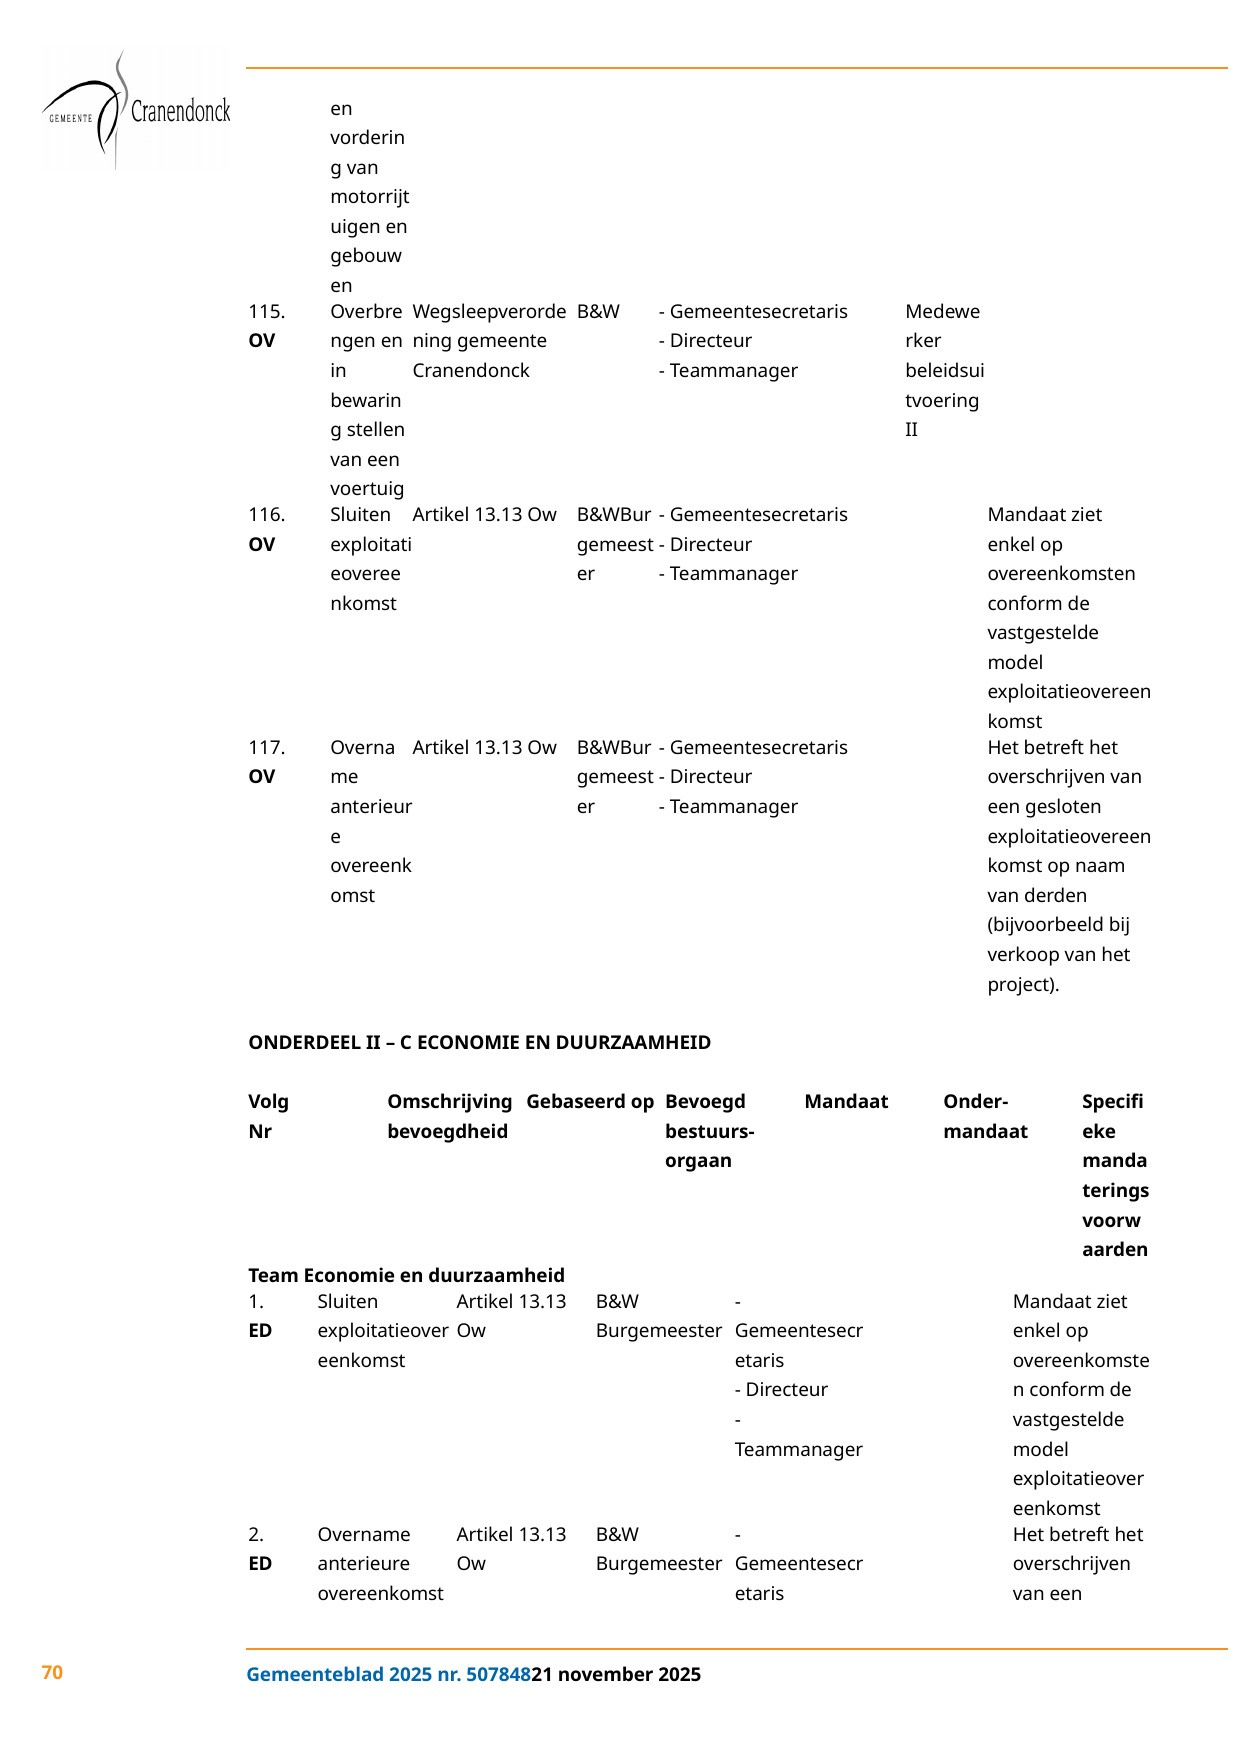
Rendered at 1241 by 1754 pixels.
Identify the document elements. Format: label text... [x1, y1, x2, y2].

table_cell 115. OV [248, 298, 330, 501]
table_cell - Gemeentesecretaris - Directeur - Teammanager [735, 1288, 873, 1521]
table_header Onder-mandaat [943, 1089, 1082, 1262]
table_cell [905, 95, 987, 298]
table_header Bevoegd bestuurs-orgaan [665, 1089, 804, 1262]
table_cell Team Economie en duurzaamheid [248, 1262, 1152, 1288]
table_cell B&WBurgemeester [577, 734, 659, 996]
table_header Volg Nr [248, 1089, 387, 1262]
table_cell B&WBurgemeester [577, 501, 659, 734]
table_cell Overname anterieure overeenkomst [318, 1521, 456, 1606]
table_cell Overname anterieure overeenkomst [330, 734, 412, 996]
table_cell [412, 95, 577, 298]
table_cell [987, 95, 1152, 298]
table_cell Mandaat ziet enkel op overeenkomsten conform de vastgestelde model exploitatieovereenkomst [1013, 1288, 1152, 1521]
text ONDERDEEL II – C ECONOMIE EN DUURZAAMHEID [248, 1029, 1152, 1055]
table_cell Artikel 13.13 Ow [412, 734, 577, 996]
table_cell 2. ED [248, 1521, 317, 1606]
table_cell [248, 95, 330, 298]
table_cell Artikel 13.13 Ow [456, 1521, 596, 1606]
table_cell [905, 501, 987, 734]
table_cell 1. ED [248, 1288, 317, 1521]
table_cell en vordering van motorrijtuigen en gebouwen [330, 95, 412, 298]
table_cell Het betreft het overschrijven van een gesloten exploitatieovereenkomst op naam van derden (bijvoorbeeld bij verkoop van het project). [987, 734, 1152, 996]
table_cell - Gemeentesecretaris - Directeur - Teammanager [659, 501, 905, 734]
table_header Mandaat [804, 1089, 943, 1262]
table_header Specifieke mandateringsvoorwaarden [1082, 1089, 1152, 1262]
table_cell - Gemeentesecretaris - Directeur - Teammanager [659, 298, 905, 501]
table_cell [987, 298, 1152, 501]
table_cell Sluiten exploitatieovereenkomst [330, 501, 412, 734]
table_header Omschrijving bevoegdheid [387, 1089, 526, 1262]
picture [41, 47, 231, 172]
table_cell [577, 95, 659, 298]
table_cell - Gemeentesecretaris - Directeur - Teammanager [659, 734, 905, 996]
table_cell - Gemeentesecretaris [735, 1521, 873, 1606]
table_cell [874, 1521, 1013, 1606]
table_cell B&W [577, 298, 659, 501]
table_cell B&W Burgemeester [596, 1288, 734, 1521]
table_cell Artikel 13.13 Ow [412, 501, 577, 734]
table_cell Overbrengen en in bewaring stellen van een voertuig [330, 298, 412, 501]
table_cell [659, 95, 905, 298]
table_cell Artikel 13.13 Ow [456, 1288, 596, 1521]
table_cell 117. OV [248, 734, 330, 996]
table_cell 116. OV [248, 501, 330, 734]
table_cell [905, 734, 987, 996]
table_cell Wegsleepverordening gemeente Cranendonck [412, 298, 577, 501]
table_cell Sluiten exploitatieovereenkomst [318, 1288, 456, 1521]
table_cell Het betreft het overschrijven van een [1013, 1521, 1152, 1606]
table_cell Medewerker beleidsuitvoering II [905, 298, 987, 501]
table_cell B&W Burgemeester [596, 1521, 734, 1606]
table_header Gebaseerd op [526, 1089, 665, 1262]
table_cell [874, 1288, 1013, 1521]
table_cell Mandaat ziet enkel op overeenkomsten conform de vastgestelde model exploitatieovereenkomst [987, 501, 1152, 734]
